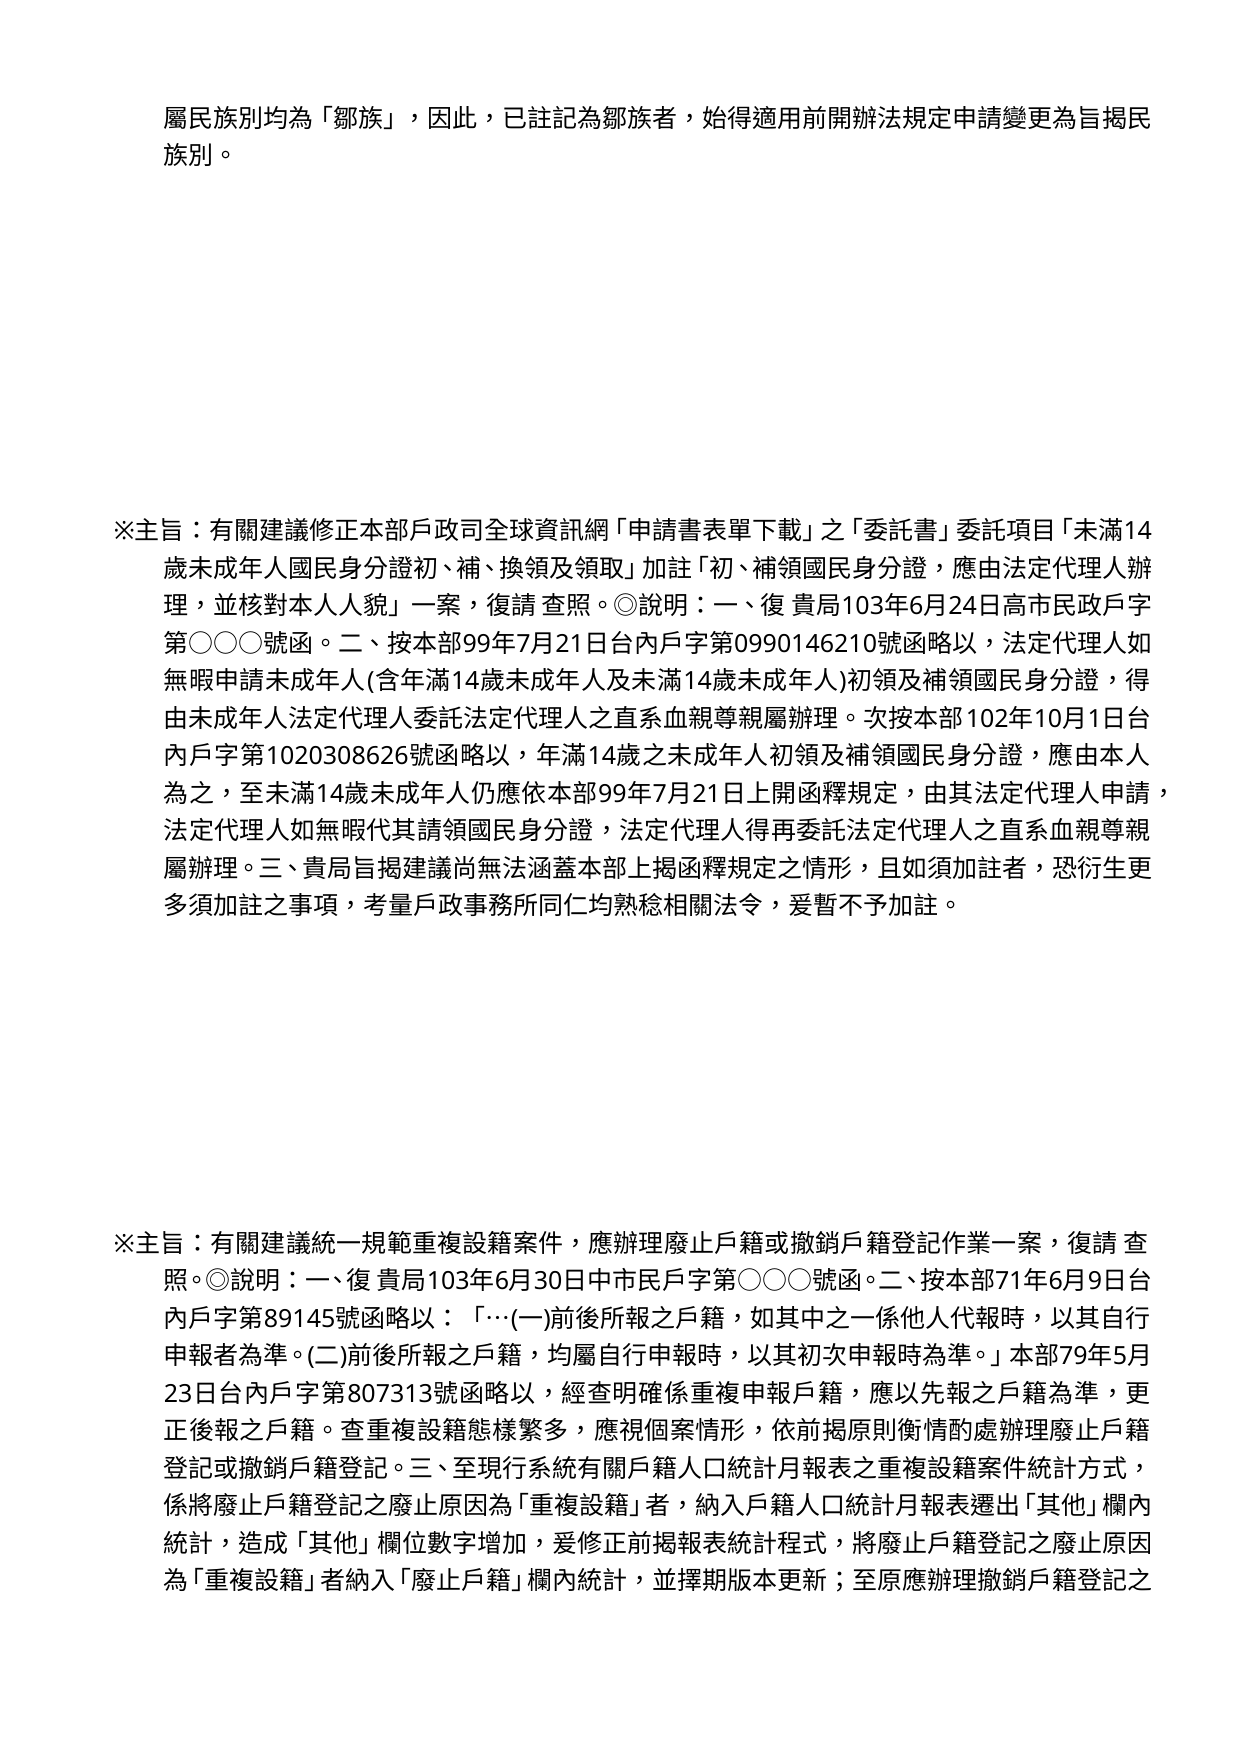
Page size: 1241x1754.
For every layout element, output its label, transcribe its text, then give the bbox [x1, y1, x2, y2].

text ※主旨：有關建議統一規範重複設籍案件，應辦理廢止戶籍或撤銷戶籍登記作業一案，復請 查照。◎說明：一、復 貴局103年6月30日中市民戶字第○○○號函。二、按本部71年6月9日台內戶字第89145號函略以：「…(一)前後所報之戶籍，如其中之一係他人代報時，以其自行申報者為準。(二)前後所報之戶籍，均屬自行申報時，以其初次申報時為準。」本部79年5月23日台內戶字第807313號函略以，經查明確係重複申報戶籍，應以先報之戶籍為準，更正後報之戶籍。查重複設籍態樣繁多，應視個案情形，依前揭原則衡情酌處辦理廢止戶籍登記或撤銷戶籍登記。三、至現行系統有關戶籍人口統計月報表之重複設籍案件統計方式，係將廢止戶籍登記之廢止原因為「重複設籍」者，納入戶籍人口統計月報表遷出「其他」欄內統計，造成「其他」欄位數字增加，爰修正前揭報表統計程式，將廢止戶籍登記之廢止原因為「重複設籍」者納入「廢止戶籍」欄內統計，並擇期版本更新；至原應辦理撤銷戶籍登記之 [114, 1222, 1152, 1597]
text 屬民族別均為「鄒族」，因此，已註記為鄒族者，始得適用前開辦法規定申請變更為旨揭民族別。 [114, 97, 1152, 172]
text ※主旨：有關建議修正本部戶政司全球資訊網「申請書表單下載」之「委託書」委託項目「未滿14歲未成年人國民身分證初、補、換領及領取」加註「初、補領國民身分證，應由法定代理人辦理，並核對本人人貌」一案，復請 查照。◎說明：一、復 貴局103年6月24日高市民政戶字第○○○號函。二、按本部99年7月21日台內戶字第0990146210號函略以，法定代理人如無暇申請未成年人(含年滿14歲未成年人及未滿14歲未成年人)初領及補領國民身分證，得由未成年人法定代理人委託法定代理人之直系血親尊親屬辦理。次按本部102年10月1日台內戶字第1020308626號函略以，年滿14歲之未成年人初領及補領國民身分證，應由本人為之，至未滿14歲未成年人仍應依本部99年7月21日上開函釋規定，由其法定代理人申請，法定代理人如無暇代其請領國民身分證，法定代理人得再委託法定代理人之直系血親尊親屬辦理。三、貴局旨揭建議尚無法涵蓋本部上揭函釋規定之情形，且如須加註者，恐衍生更多須加註之事項，考量戶政事務所同仁均熟稔相關法令，爰暫不予加註。 [114, 510, 1152, 922]
